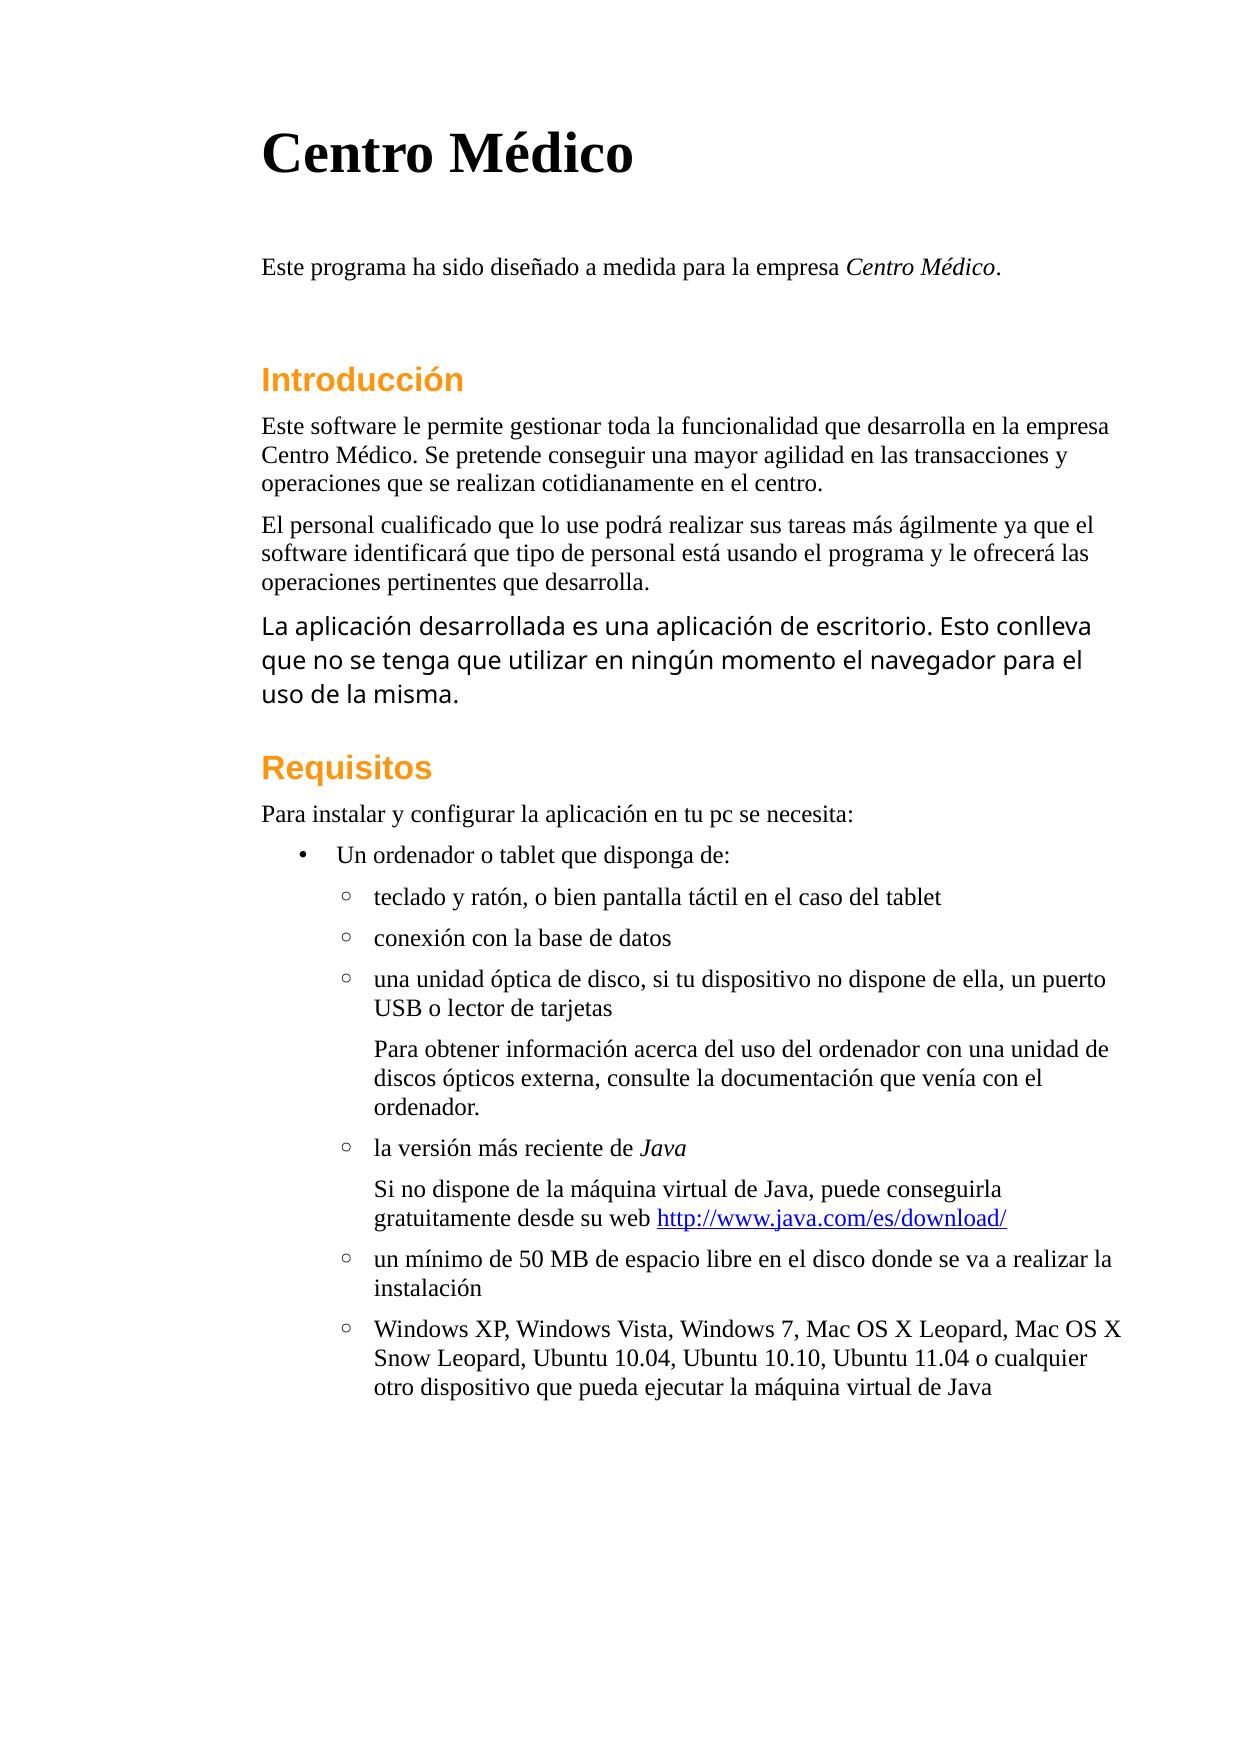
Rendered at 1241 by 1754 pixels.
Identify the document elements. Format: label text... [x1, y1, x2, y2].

text El personal cualificado que lo use podrá realizar sus tareas más ágilmente ya que el software identificará que tipo de personal está usando el programa y le ofrecerá las operaciones pertinentes que desarrolla. [261, 510, 1122, 596]
list Para obtener información acerca del uso del ordenador con una unidad de discos ópticos externa, consulte la documentación que venía con el ordenador. [336, 1034, 1122, 1121]
list conexión con la base de datos [336, 923, 1122, 952]
list Windows XP, Windows Vista, Windows 7, Mac OS X Leopard, Mac OS X Snow Leopard, Ubuntu 10.04, Ubuntu 10.10, Ubuntu 11.04 o cualquier otro dispositivo que pueda ejecutar la máquina virtual de Java [336, 1314, 1122, 1401]
text Centro Médico [261, 118, 1122, 185]
list un mínimo de 50 MB de espacio libre en el disco donde se va a realizar la instalación [336, 1244, 1122, 1302]
list una unidad óptica de disco, si tu dispositivo no dispone de ella, un puerto USB o lector de tarjetas [336, 964, 1122, 1022]
text Este software le permite gestionar toda la funcionalidad que desarrolla en la empresa Centro Médico. Se pretende conseguir una mayor agilidad en las transacciones y operaciones que se realizan cotidianamente en el centro. [261, 411, 1122, 497]
list teclado y ratón, o bien pantalla táctil en el caso del tablet [336, 882, 1122, 911]
text Para instalar y configurar la aplicación en tu pc se necesita: [261, 799, 1122, 828]
list la versión más reciente de Java [336, 1133, 1122, 1162]
text La aplicación desarrollada es una aplicación de escritorio. Esto conlleva que no se tenga que utilizar en ningún momento el navegador para el uso de la misma. [261, 608, 1122, 711]
subtitle Requisitos [261, 748, 1122, 787]
list Un ordenador o tablet que disponga de: [299, 841, 1122, 869]
text Este programa ha sido diseñado a medida para la empresa Centro Médico. [261, 252, 1122, 281]
list Si no dispone de la máquina virtual de Java, puede conseguirla gratuitamente desde su web http://www.java.com/es/download/ [336, 1174, 1122, 1232]
subtitle Introducción [261, 360, 1122, 398]
